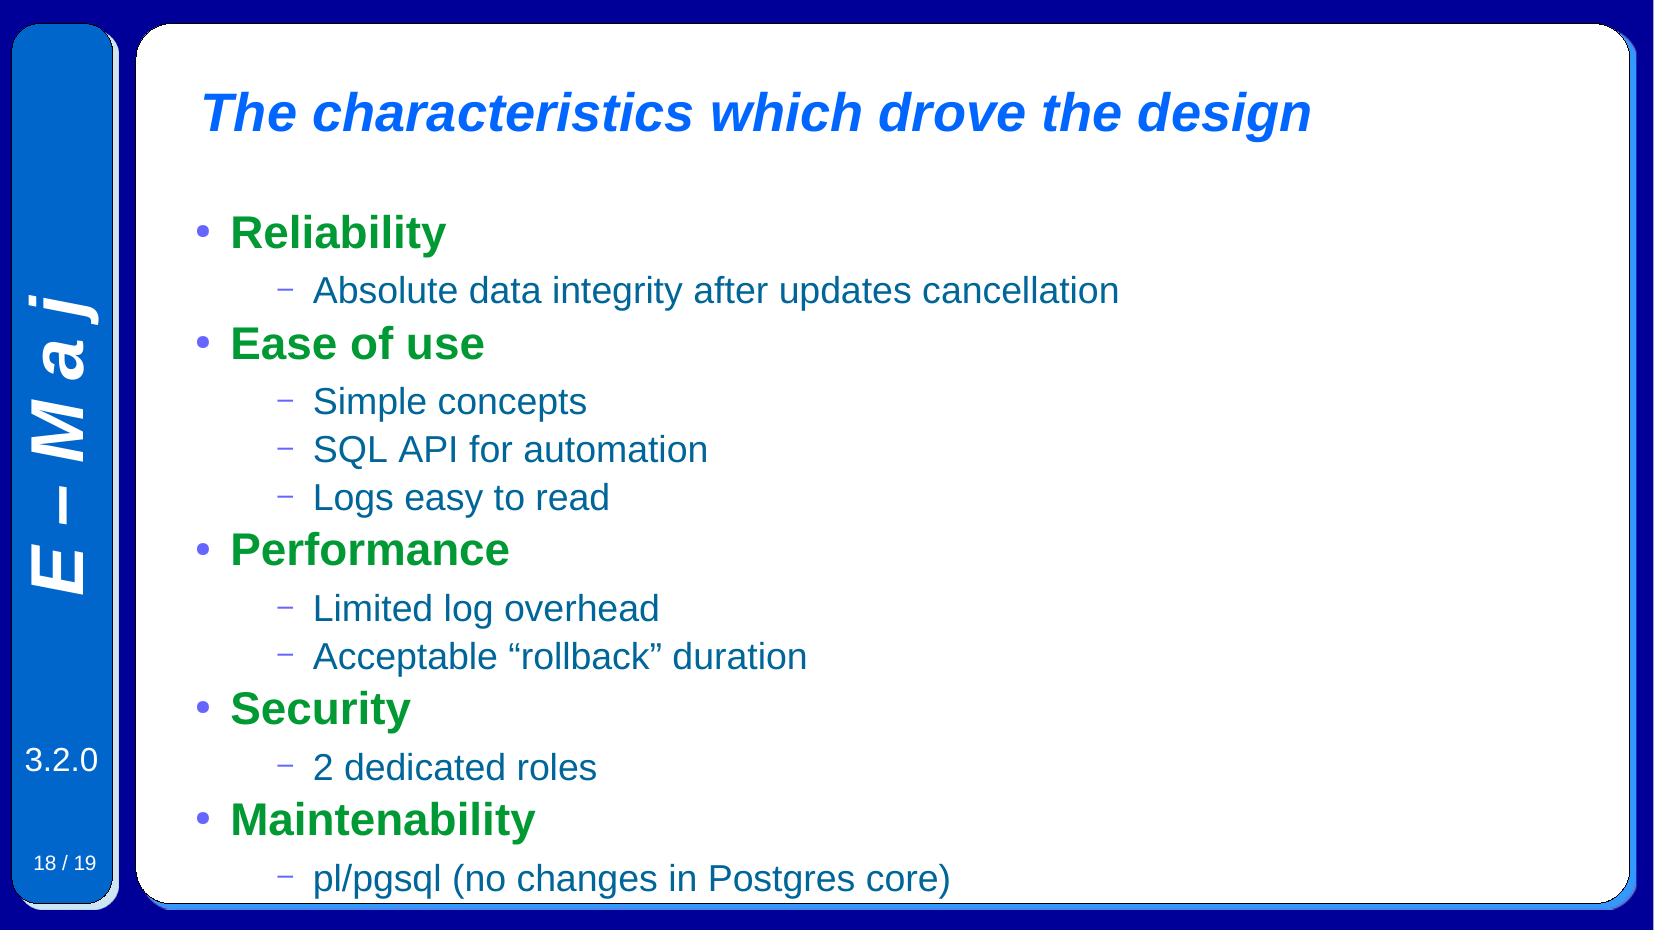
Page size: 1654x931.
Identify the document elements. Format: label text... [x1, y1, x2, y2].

list Reliability Absolute data integrity after updates cancellation Ease of use Simple concepts SQL API for automation Logs easy to read Performance Limited log overhead Acceptable “rollback” duration Security 2 dedicated roles Maintenability pl/pgsql (no changes in Postgres core) [177, 206, 1587, 931]
title The characteristics which drove the design [200, 34, 1575, 191]
